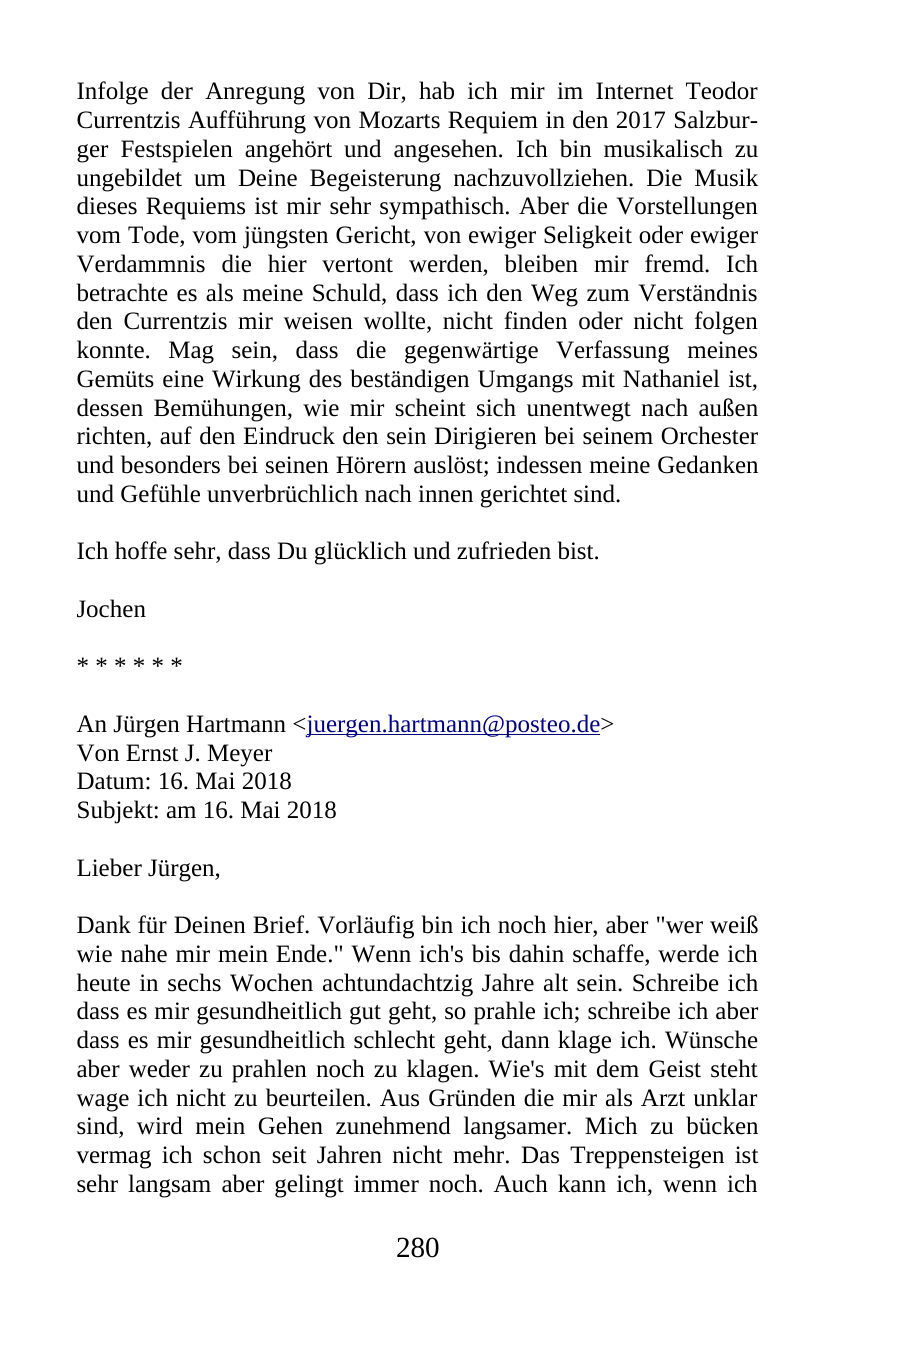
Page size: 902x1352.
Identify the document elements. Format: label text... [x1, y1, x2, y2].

text * * * * * * [76, 651, 759, 680]
text Von Ernst J. Meyer [76, 738, 759, 766]
text Lieber Jürgen, [76, 853, 759, 881]
text Jochen [76, 594, 759, 623]
text Infolge der Anregung von Dir, hab ich mir im Internet Teodor Currentzis Aufführung von Mozarts Requiem in den 2017 Salzbur-ger Festspielen angehört und angesehen. Ich bin musikalisch zu ungebildet um Deine Begeisterung nachzuvollziehen. Die Musik dieses Requiems ist mir sehr sympathisch. Aber die Vorstellungen vom Tode, vom jüngsten Gericht, von ewiger Seligkeit oder ewiger Verdammnis die hier vertont werden, bleiben mir fremd. Ich betrachte es als meine Schuld, dass ich den Weg zum Verständnis den Currentzis mir weisen wollte, nicht finden oder nicht folgen konnte. Mag sein, dass die gegenwärtige Verfassung meines Gemüts eine Wirkung des beständigen Umgangs mit Nathaniel ist, dessen Bemühungen, wie mir scheint sich unentwegt nach außen richten, auf den Eindruck den sein Dirigieren bei seinem Orchester und besonders bei seinen Hörern auslöst; indessen meine Gedanken und Gefühle unverbrüchlich nach innen gerichtet sind. [76, 76, 759, 508]
text Ich hoffe sehr, dass Du glücklich und zufrieden bist. [76, 536, 759, 565]
text Dank für Deinen Brief. Vorläufig bin ich noch hier, aber "wer weiß wie nahe mir mein Ende." Wenn ich's bis dahin schaffe, werde ich heute in sechs Wochen achtundachtzig Jahre alt sein. Schreibe ich dass es mir gesundheitlich gut geht, so prahle ich; schreibe ich aber dass es mir gesundheitlich schlecht geht, dann klage ich. Wünsche aber weder zu prahlen noch zu klagen. Wie's mit dem Geist steht wage ich nicht zu beurteilen. Aus Gründen die mir als Arzt unklar sind, wird mein Gehen zunehmend langsamer. Mich zu bücken vermag ich schon seit Jahren nicht mehr. Das Treppensteigen ist sehr langsam aber gelingt immer noch. Auch kann ich, wenn ich [76, 881, 759, 1198]
text Subjekt: am 16. Mai 2018 [76, 795, 759, 824]
text An Jürgen Hartmann <juergen.hartmann@posteo.de> [76, 709, 759, 738]
text Datum: 16. Mai 2018 [76, 766, 759, 795]
